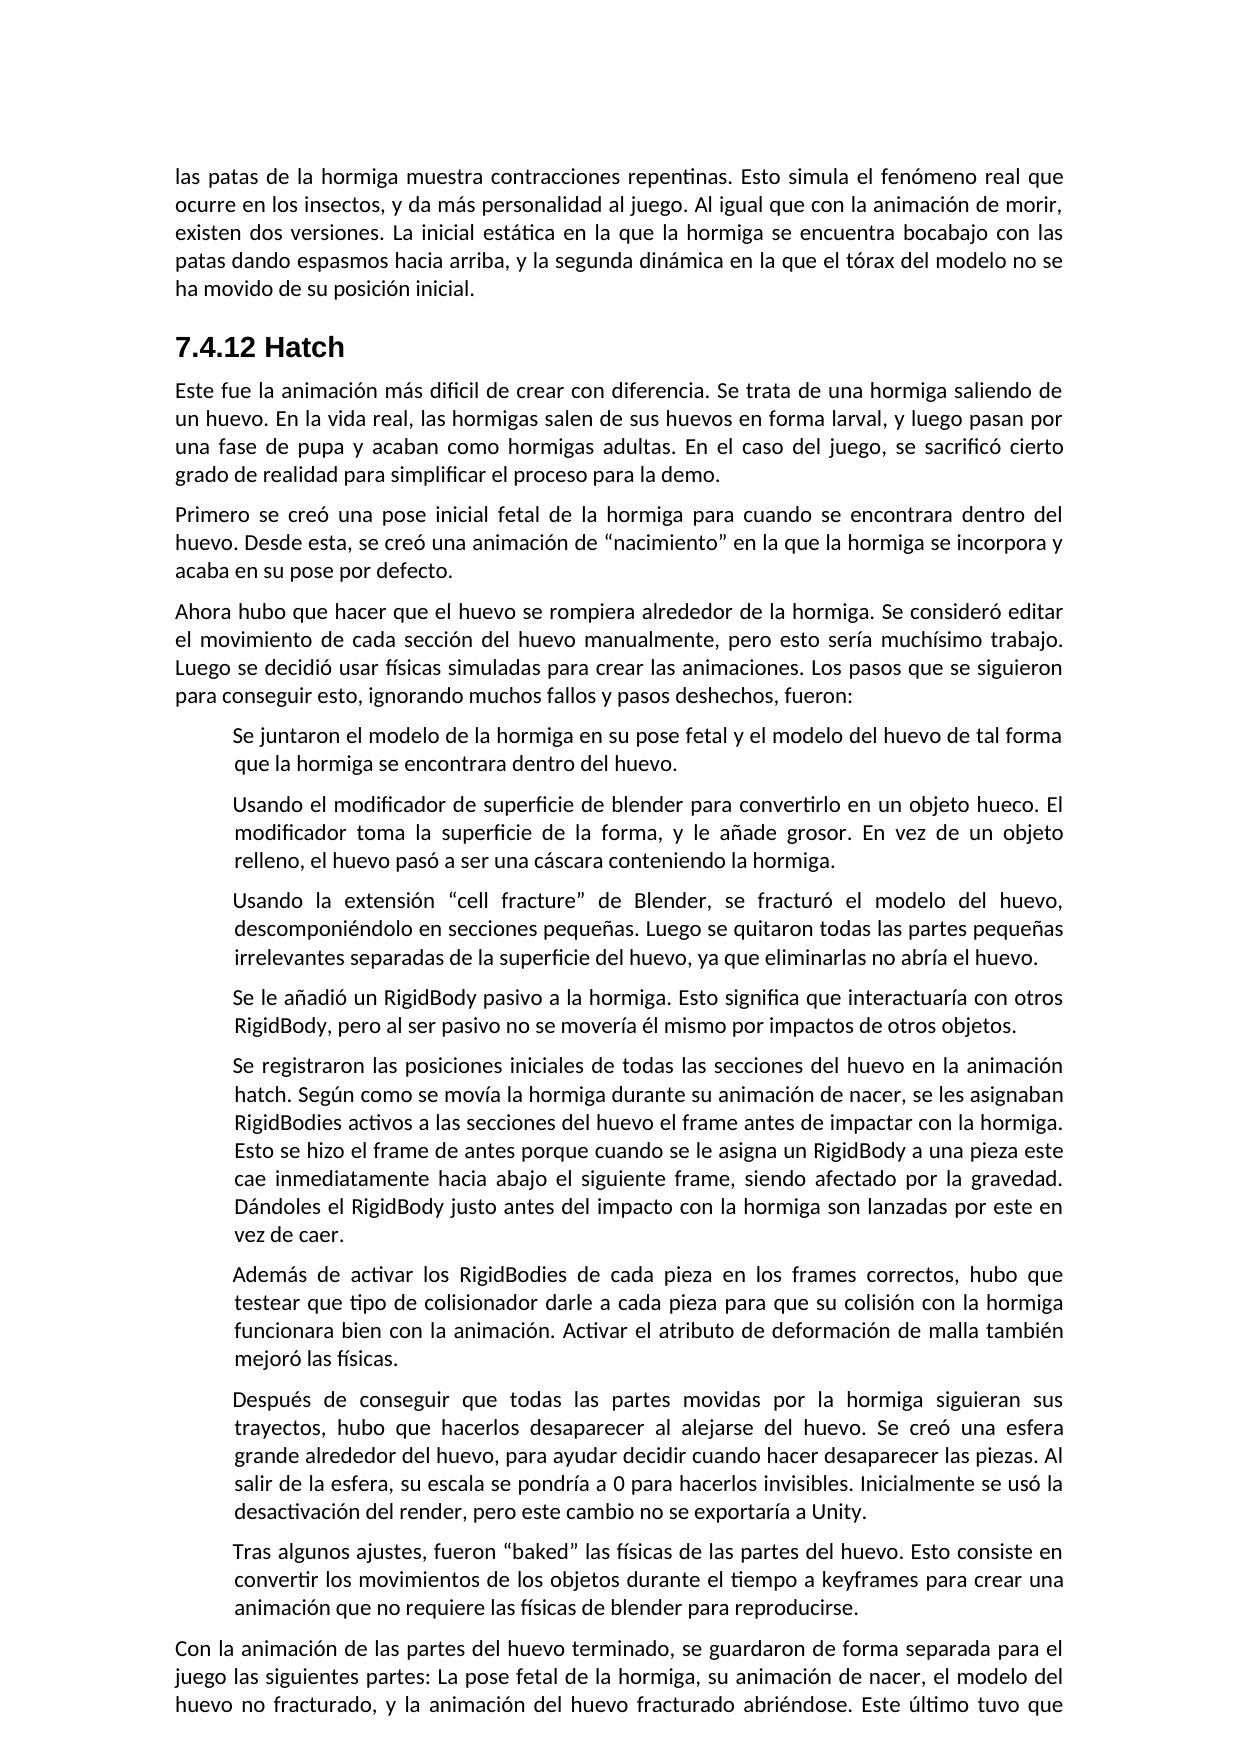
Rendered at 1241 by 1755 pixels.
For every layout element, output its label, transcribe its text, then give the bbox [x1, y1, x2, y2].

list Se juntaron el modelo de la hormiga en su pose fetal y el modelo del huevo de tal forma que la hormiga se encontrara dentro del huevo. [204, 721, 1065, 777]
text Con la animación de las partes del huevo terminado, se guardaron de forma separada para el juego las siguientes partes: La pose fetal de la hormiga, su animación de nacer, el modelo del huevo no fracturado, y la animación del huevo fracturado abriéndose. Este último tuvo que [175, 1634, 1065, 1718]
list Usando el modificador de superficie de blender para convertirlo en un objeto hueco. El modificador toma la superficie de la forma, y le añade grosor. En vez de un objeto relleno, el huevo pasó a ser una cáscara conteniendo la hormiga. [204, 790, 1065, 874]
text Ahora hubo que hacer que el huevo se rompiera alrededor de la hormiga. Se consideró editar el movimiento de cada sección del huevo manualmente, pero esto sería muchísimo trabajo. Luego se decidió usar físicas simuladas para crear las animaciones. Los pasos que se siguieron para conseguir esto, ignorando muchos fallos y pasos deshechos, fueron: [175, 597, 1065, 709]
text Este fue la animación más dificil de crear con diferencia. Se trata de una hormiga saliendo de un huevo. En la vida real, las hormigas salen de sus huevos en forma larval, y luego pasan por una fase de pupa y acaban como hormigas adultas. En el caso del juego, se sacrificó cierto grado de realidad para simplificar el proceso para la demo. [175, 376, 1065, 488]
list Usando la extensión “cell fracture” de Blender, se fracturó el modelo del huevo, descomponiéndolo en secciones pequeñas. Luego se quitaron todas las partes pequeñas irrelevantes separadas de la superficie del huevo, ya que eliminarlas no abría el huevo. [204, 887, 1065, 971]
list Además de activar los RigidBodies de cada pieza en los frames correctos, hubo que testear que tipo de colisionador darle a cada pieza para que su colisión con la hormiga funcionara bien con la animación. Activar el atributo de deformación de malla también mejoró las físicas. [204, 1260, 1065, 1372]
subtitle Hatch [175, 330, 1065, 363]
text las patas de la hormiga muestra contracciones repentinas. Esto simula el fenómeno real que ocurre en los insectos, y da más personalidad al juego. Al igual que con la animación de morir, existen dos versiones. La inicial estática en la que la hormiga se encuentra bocabajo con las patas dando espasmos hacia arriba, y la segunda dinámica en la que el tórax del modelo no se ha movido de su posición inicial. [175, 162, 1065, 303]
list Tras algunos ajustes, fueron “baked” las físicas de las partes del huevo. Esto consiste en convertir los movimientos de los objetos durante el tiempo a keyframes para crear una animación que no requiere las físicas de blender para reproducirse. [204, 1537, 1065, 1622]
list Después de conseguir que todas las partes movidas por la hormiga siguieran sus trayectos, hubo que hacerlos desaparecer al alejarse del huevo. Se creó una esfera grande alrededor del huevo, para ayudar decidir cuando hacer desaparecer las piezas. Al salir de la esfera, su escala se pondría a 0 para hacerlos invisibles. Inicialmente se usó la desactivación del render, pero este cambio no se exportaría a Unity. [204, 1385, 1065, 1525]
list Se registraron las posiciones iniciales de todas las secciones del huevo en la animación hatch. Según como se movía la hormiga durante su animación de nacer, se les asignaban RigidBodies activos a las secciones del huevo el frame antes de impactar con la hormiga. Esto se hizo el frame de antes porque cuando se le asigna un RigidBody a una pieza este cae inmediatamente hacia abajo el siguiente frame, siendo afectado por la gravedad. Dándoles el RigidBody justo antes del impacto con la hormiga son lanzadas por este en vez de caer. [204, 1052, 1065, 1248]
text Primero se creó una pose inicial fetal de la hormiga para cuando se encontrara dentro del huevo. Desde esta, se creó una animación de “nacimiento” en la que la hormiga se incorpora y acaba en su pose por defecto. [175, 500, 1065, 584]
list Se le añadió un RigidBody pasivo a la hormiga. Esto significa que interactuaría con otros RigidBody, pero al ser pasivo no se movería él mismo por impactos de otros objetos. [204, 983, 1065, 1039]
